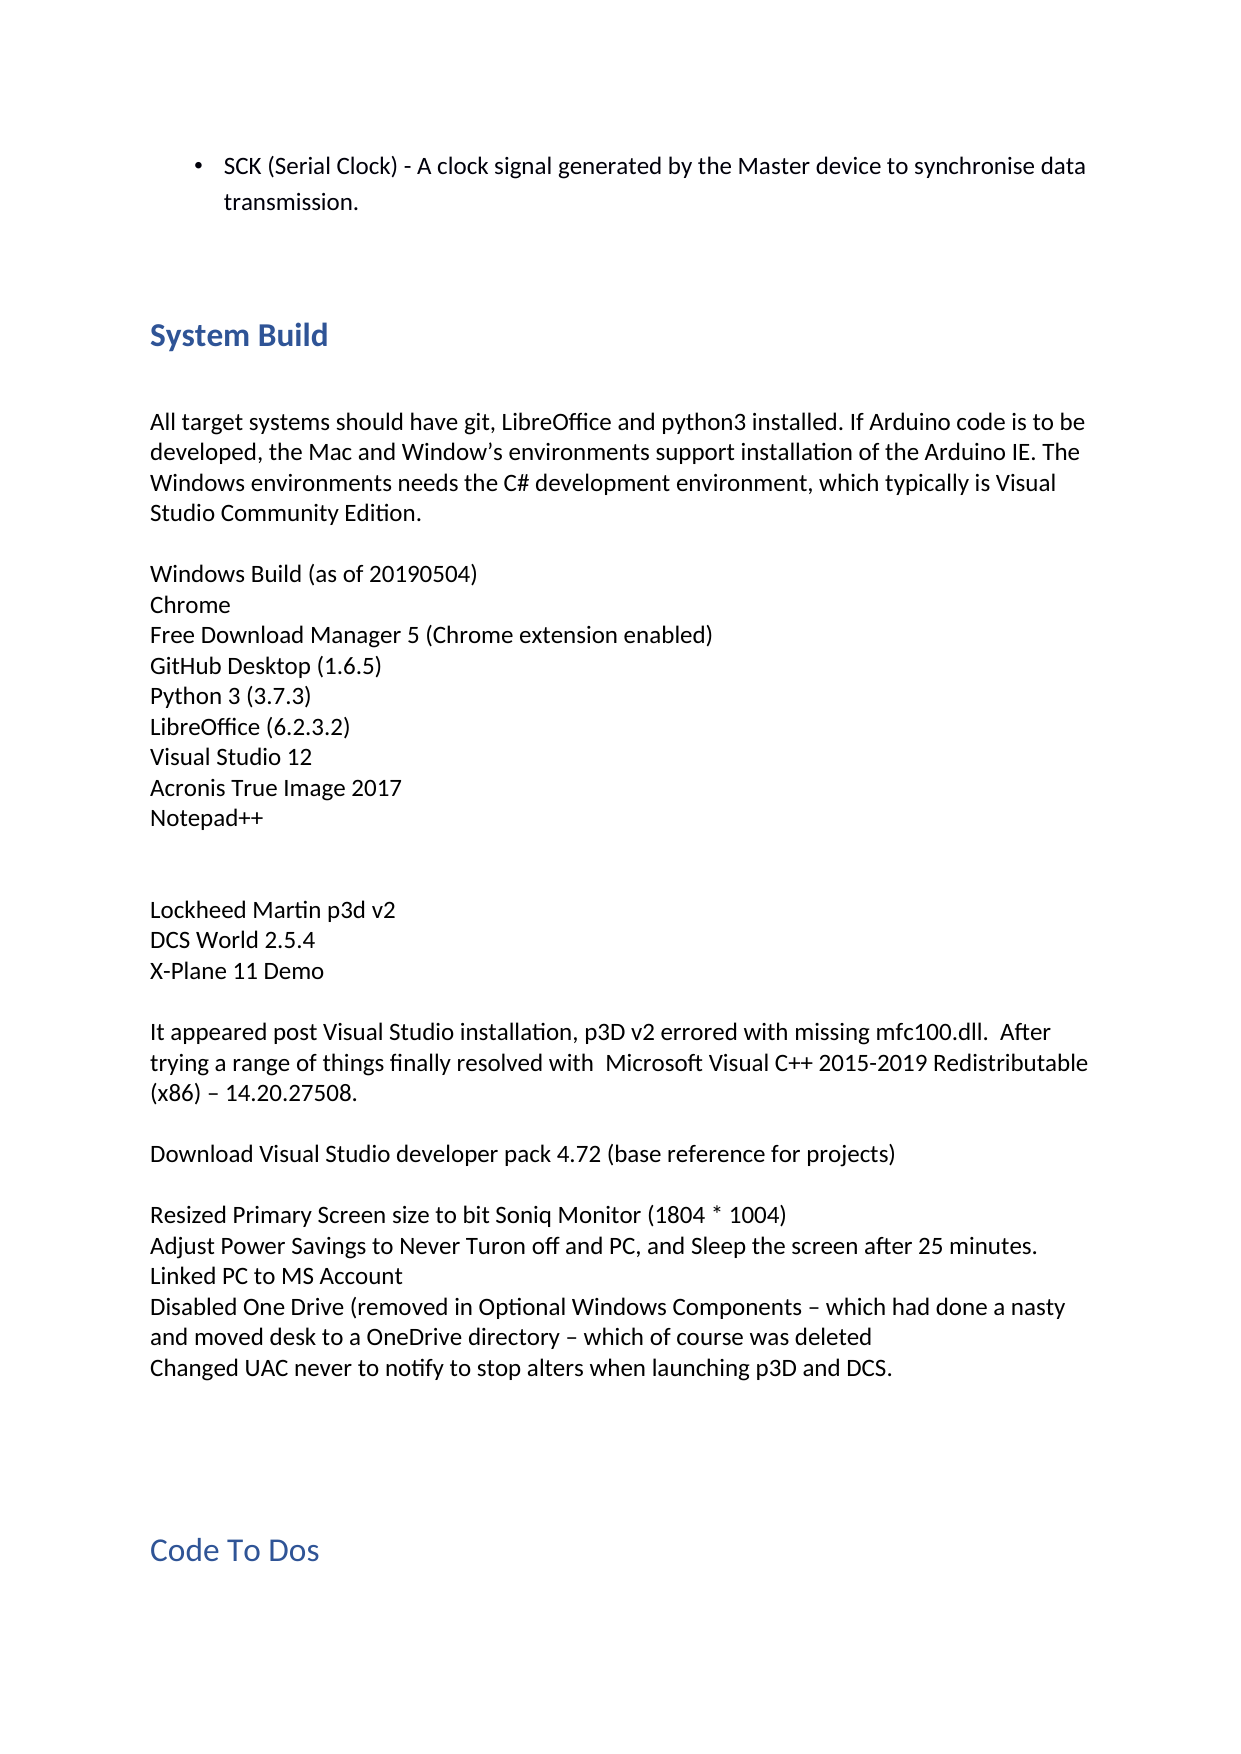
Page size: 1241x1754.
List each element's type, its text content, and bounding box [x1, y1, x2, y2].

text GitHub Desktop (1.6.5) [150, 650, 1090, 680]
text LibreOffice (6.2.3.2) [150, 711, 1090, 741]
text Changed UAC never to notify to stop alters when launching p3D and DCS. [150, 1352, 1090, 1382]
text All target systems should have git, LibreOffice and python3 installed. If Arduino code is to be developed, the Mac and Window’s environments support installation of the Arduino IE. The Windows environments needs the C# development environment, which typically is Visual Studio Community Edition. [150, 406, 1090, 528]
text Notepad++ [150, 802, 1090, 833]
text DCS World 2.5.4 [150, 924, 1090, 955]
text Disabled One Drive (removed in Optional Windows Components – which had done a nasty and moved desk to a OneDrive directory – which of course was deleted [150, 1291, 1090, 1352]
text Linked PC to MS Account [150, 1260, 1090, 1291]
text It appeared post Visual Studio installation, p3D v2 errored with missing mfc100.dll. After trying a range of things finally resolved with Microsoft Visual C++ 2015-2019 Redistributable (x86) – 14.20.27508. [150, 1016, 1090, 1108]
text Visual Studio 12 [150, 741, 1090, 772]
text Free Download Manager 5 (Chrome extension enabled) [150, 619, 1090, 650]
text Resized Primary Screen size to bit Soniq Monitor (1804 * 1004) [150, 1199, 1090, 1230]
text Adjust Power Savings to Never Turon off and PC, and Sleep the screen after 25 minutes. [150, 1230, 1090, 1260]
text Chrome [150, 589, 1090, 619]
text Download Visual Studio developer pack 4.72 (base reference for projects) [150, 1138, 1090, 1169]
list SCK (Serial Clock) - A clock signal generated by the Master device to synchronise data transmission. [194, 150, 1090, 217]
text Acronis True Image 2017 [150, 772, 1090, 802]
text X-Plane 11 Demo [150, 955, 1090, 986]
subtitle System Build [150, 314, 1090, 354]
subtitle Code To Dos [150, 1529, 1090, 1570]
text Python 3 (3.7.3) [150, 680, 1090, 711]
text Lockheed Martin p3d v2 [150, 894, 1090, 924]
text Windows Build (as of 20190504) [150, 558, 1090, 589]
